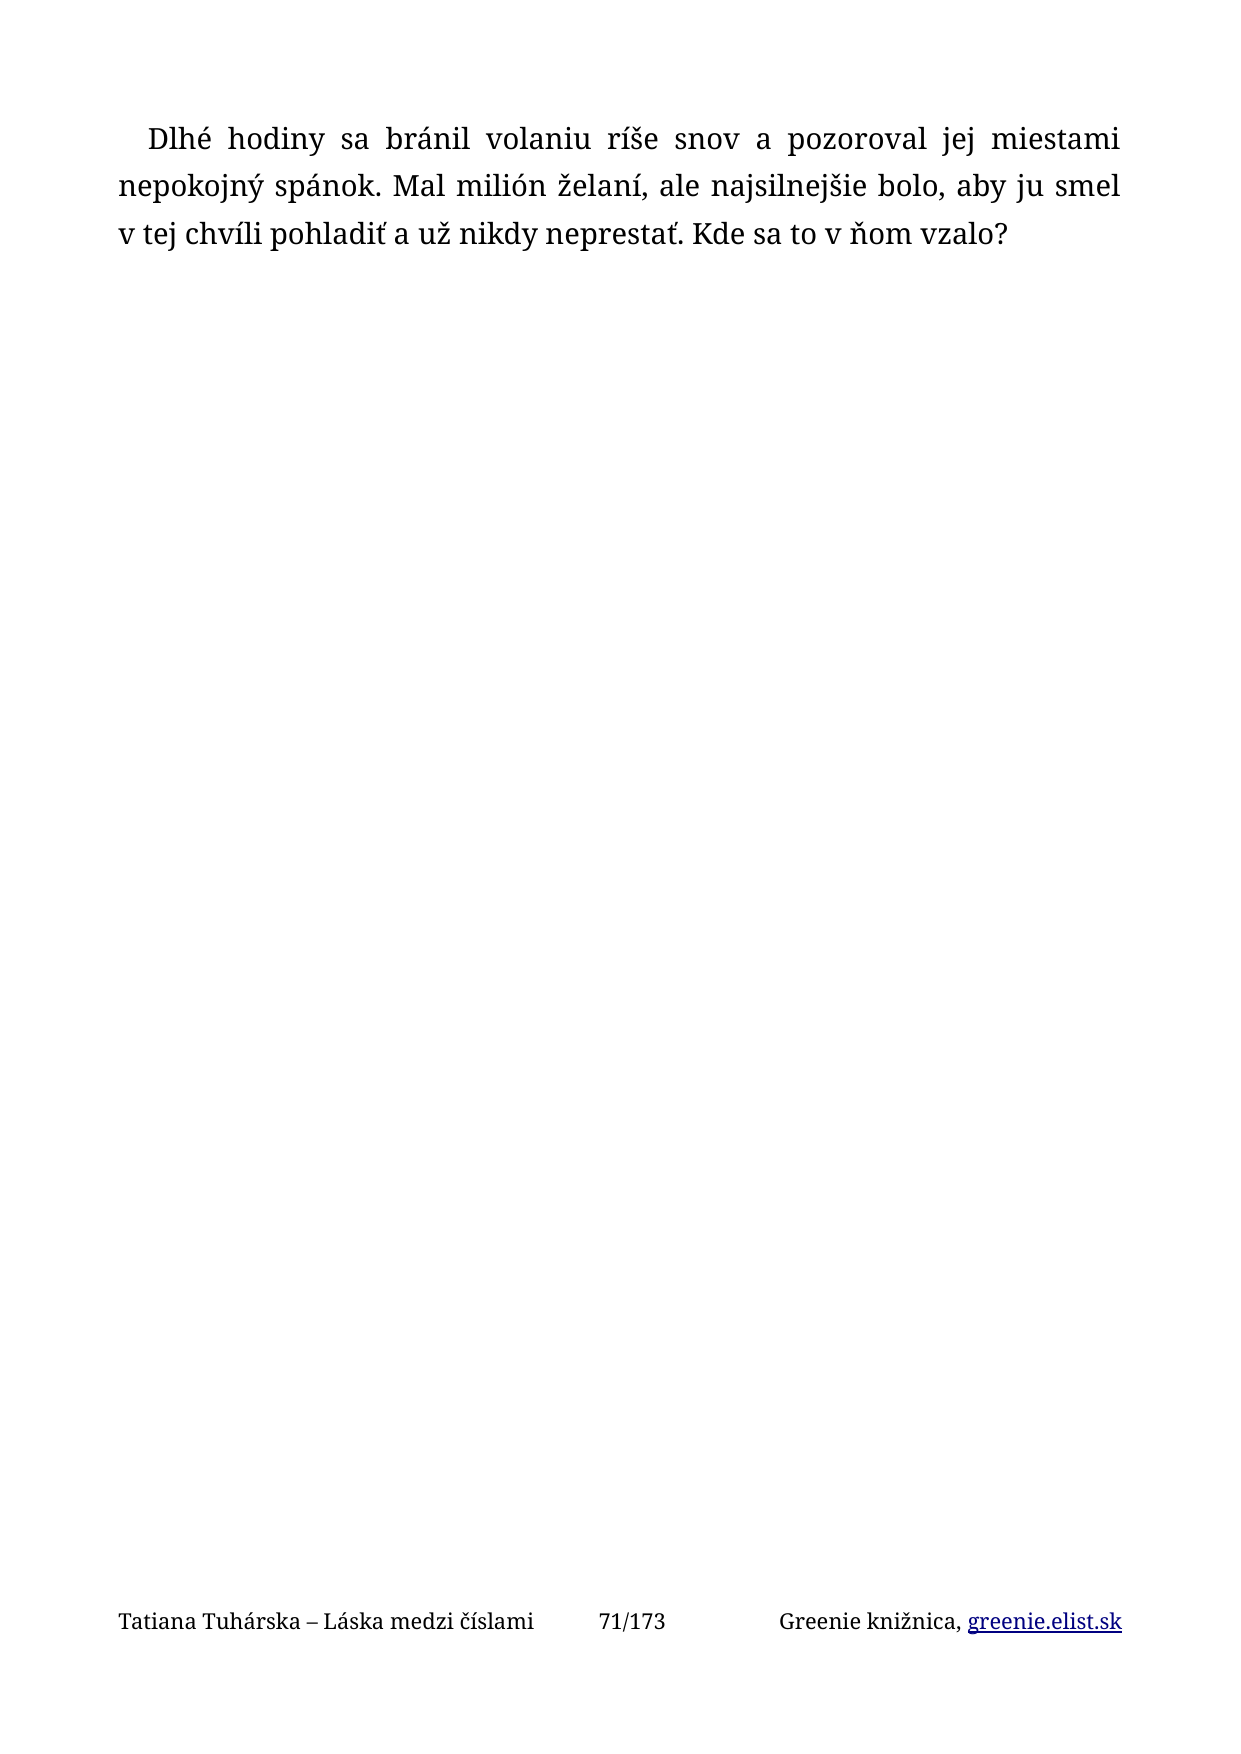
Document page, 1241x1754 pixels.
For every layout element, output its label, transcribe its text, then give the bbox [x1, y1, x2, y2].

text Dlhé hodiny sa bránil volaniu ríše snov a pozoroval jej miestami nepokojný spánok. Mal milión želaní, ale najsilnejšie bolo, aby ju smel v tej chvíli pohladiť a už nikdy neprestať. Kde sa to v ňom vzalo? [118, 118, 1122, 253]
